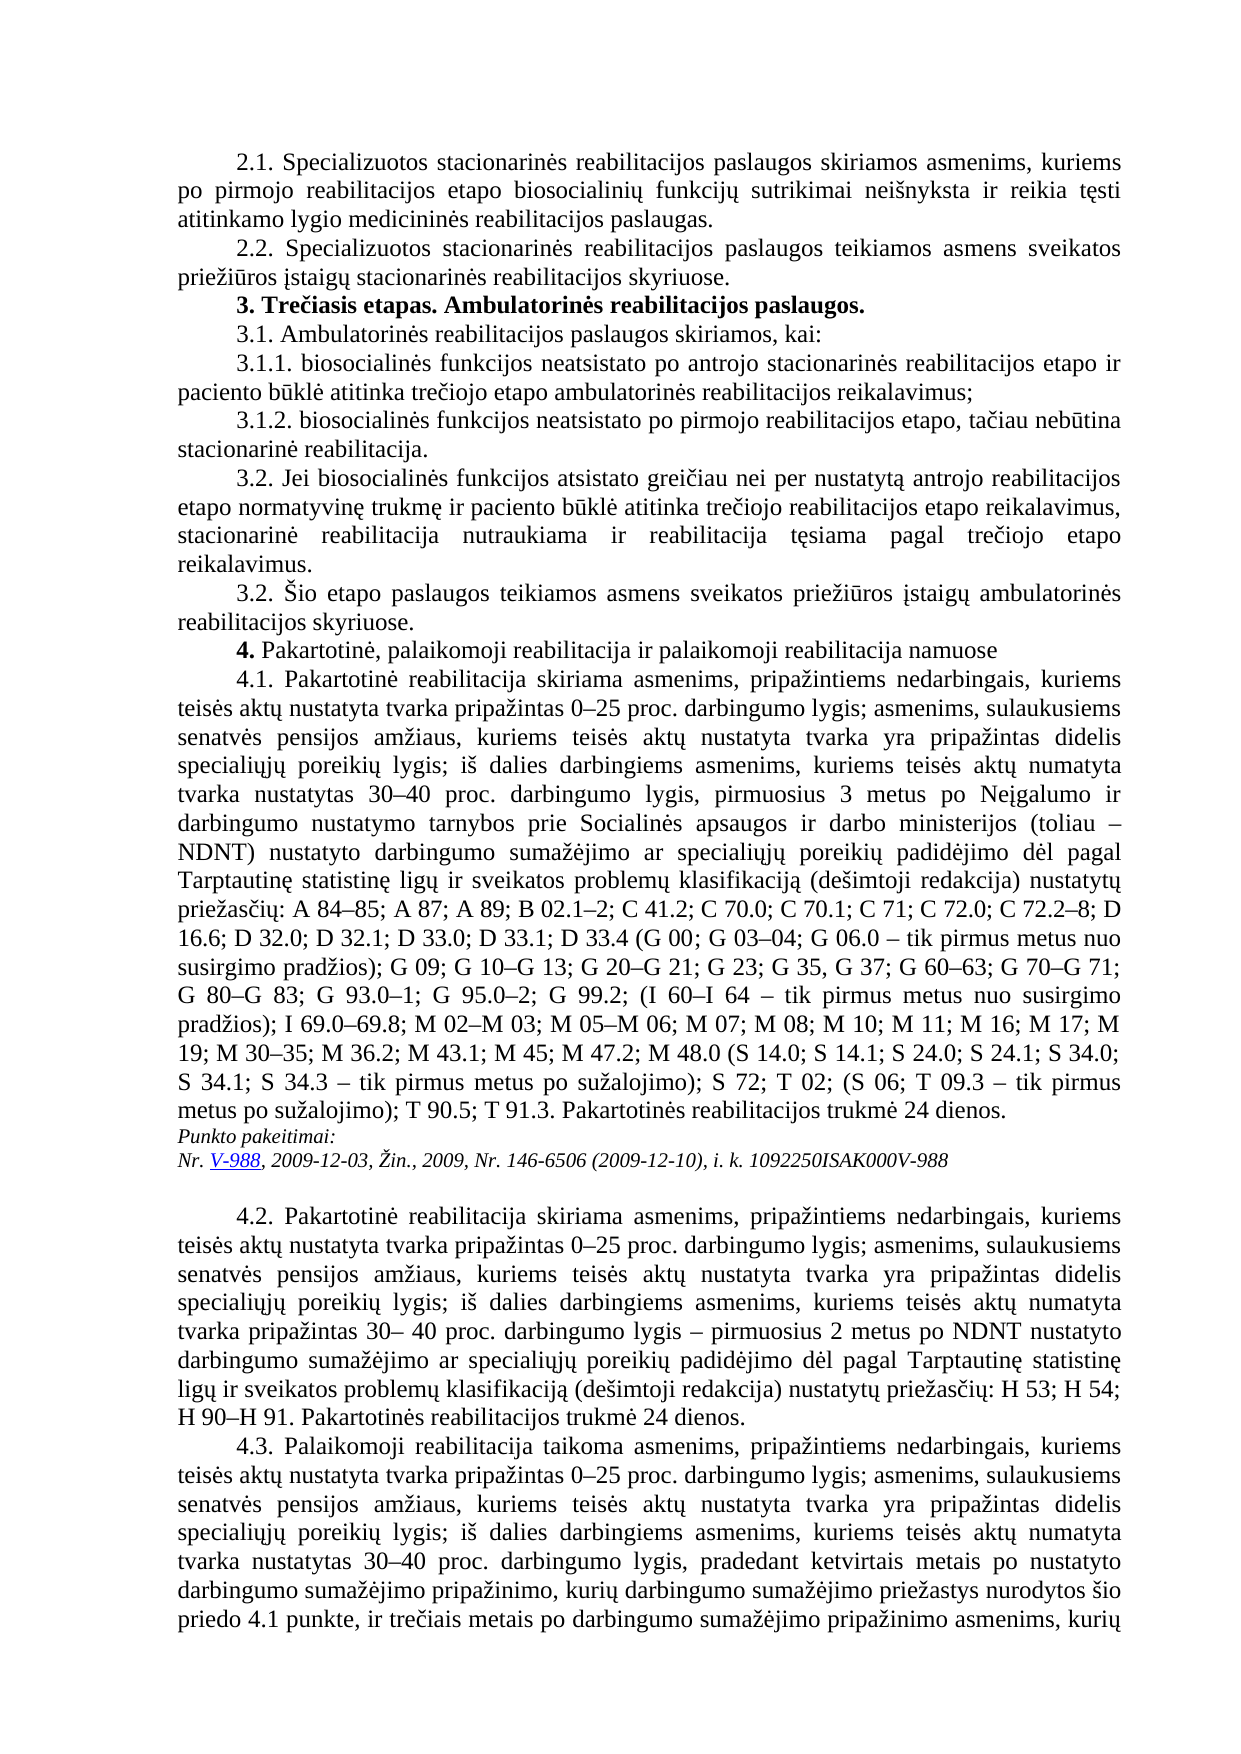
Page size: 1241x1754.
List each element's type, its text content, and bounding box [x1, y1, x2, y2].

text 3.2. Šio etapo paslaugos teikiamos asmens sveikatos priežiūros įstaigų ambulatorinės reabilitacijos skyriuose. [177, 578, 1122, 636]
text 3.1.2. biosocialinės funkcijos neatsistato po pirmojo reabilitacijos etapo, tačiau nebūtina stacionarinė reabilitacija. [177, 406, 1122, 463]
text 4.1. Pakartotinė reabilitacija skiriama asmenims, pripažintiems nedarbingais, kuriems teisės aktų nustatyta tvarka pripažintas 0–25 proc. darbingumo lygis; asmenims, sulaukusiems senatvės pensijos amžiaus, kuriems teisės aktų nustatyta tvarka yra pripažintas didelis specialiųjų poreikių lygis; iš dalies darbingiems asmenims, kuriems teisės aktų numatyta tvarka nustatytas 30–40 proc. darbingumo lygis, pirmuosius 3 metus po Neįgalumo ir darbingumo nustatymo tarnybos prie Socialinės apsaugos ir darbo ministerijos (toliau – NDNT) nustatyto darbingumo sumažėjimo ar specialiųjų poreikių padidėjimo dėl pagal Tarptautinę statistinę ligų ir sveikatos problemų klasifikaciją (dešimtoji redakcija) nustatytų priežasčių: A 84–85; A 87; A 89; B 02.1–2; C 41.2; C 70.0; C 70.1; C 71; C 72.0; C 72.2–8; D 16.6; D 32.0; D 32.1; D 33.0; D 33.1; D 33.4 (G 00; G 03–04; G 06.0 – tik pirmus metus nuo susirgimo pradžios); G 09; G 10–G 13; G 20–G 21; G 23; G 35, G 37; G 60–63; G 70–G 71; G 80–G 83; G 93.0–1; G 95.0–2; G 99.2; (I 60–I 64 – tik pirmus metus nuo susirgimo pradžios); I 69.0–69.8; M 02–M 03; M 05–M 06; M 07; M 08; M 10; M 11; M 16; M 17; M 19; M 30–35; M 36.2; M 43.1; M 45; M 47.2; M 48.0 (S 14.0; S 14.1; S 24.0; S 24.1; S 34.0; S 34.1; S 34.3 – tik pirmus metus po sužalojimo); S 72; T 02; (S 06; T 09.3 – tik pirmus metus po sužalojimo); T 90.5; T 91.3. Pakartotinės reabilitacijos trukmė 24 dienos. [177, 664, 1122, 1124]
text 4.3. Palaikomoji reabilitacija taikoma asmenims, pripažintiems nedarbingais, kuriems teisės aktų nustatyta tvarka pripažintas 0–25 proc. darbingumo lygis; asmenims, sulaukusiems senatvės pensijos amžiaus, kuriems teisės aktų nustatyta tvarka yra pripažintas didelis specialiųjų poreikių lygis; iš dalies darbingiems asmenims, kuriems teisės aktų numatyta tvarka nustatytas 30–40 proc. darbingumo lygis, pradedant ketvirtais metais po nustatyto darbingumo sumažėjimo pripažinimo, kurių darbingumo sumažėjimo priežastys nurodytos šio priedo 4.1 punkte, ir trečiais metais po darbingumo sumažėjimo pripažinimo asmenims, kurių [177, 1431, 1122, 1632]
text 4.2. Pakartotinė reabilitacija skiriama asmenims, pripažintiems nedarbingais, kuriems teisės aktų nustatyta tvarka pripažintas 0–25 proc. darbingumo lygis; asmenims, sulaukusiems senatvės pensijos amžiaus, kuriems teisės aktų nustatyta tvarka yra pripažintas didelis specialiųjų poreikių lygis; iš dalies darbingiems asmenims, kuriems teisės aktų numatyta tvarka pripažintas 30– 40 proc. darbingumo lygis – pirmuosius 2 metus po NDNT nustatyto darbingumo sumažėjimo ar specialiųjų poreikių padidėjimo dėl pagal Tarptautinę statistinę ligų ir sveikatos problemų klasifikaciją (dešimtoji redakcija) nustatytų priežasčių: H 53; H 54; H 90–H 91. Pakartotinės reabilitacijos trukmė 24 dienos. [177, 1201, 1122, 1431]
text 2.1. Specializuotos stacionarinės reabilitacijos paslaugos skiriamos asmenims, kuriems po pirmojo reabilitacijos etapo biosocialinių funkcijų sutrikimai neišnyksta ir reikia tęsti atitinkamo lygio medicininės reabilitacijos paslaugas. [177, 147, 1122, 233]
text Nr. V-988, 2009-12-03, Žin., 2009, Nr. 146-6506 (2009-12-10), i. k. 1092250ISAK000V-988 [177, 1148, 1122, 1172]
text 3.1.1. biosocialinės funkcijos neatsistato po antrojo stacionarinės reabilitacijos etapo ir paciento būklė atitinka trečiojo etapo ambulatorinės reabilitacijos reikalavimus; [177, 348, 1122, 406]
text 3.1. Ambulatorinės reabilitacijos paslaugos skiriamos, kai: [177, 319, 1122, 348]
text 4. Pakartotinė, palaikomoji reabilitacija ir palaikomoji reabilitacija namuose [177, 636, 1122, 664]
text 2.2. Specializuotos stacionarinės reabilitacijos paslaugos teikiamos asmens sveikatos priežiūros įstaigų stacionarinės reabilitacijos skyriuose. [177, 233, 1122, 291]
text 3.2. Jei biosocialinės funkcijos atsistato greičiau nei per nustatytą antrojo reabilitacijos etapo normatyvinę trukmę ir paciento būklė atitinka trečiojo reabilitacijos etapo reikalavimus, stacionarinė reabilitacija nutraukiama ir reabilitacija tęsiama pagal trečiojo etapo reikalavimus. [177, 463, 1122, 578]
text Punkto pakeitimai: [177, 1124, 1122, 1148]
text 3. Trečiasis etapas. Ambulatorinės reabilitacijos paslaugos. [177, 291, 1122, 319]
